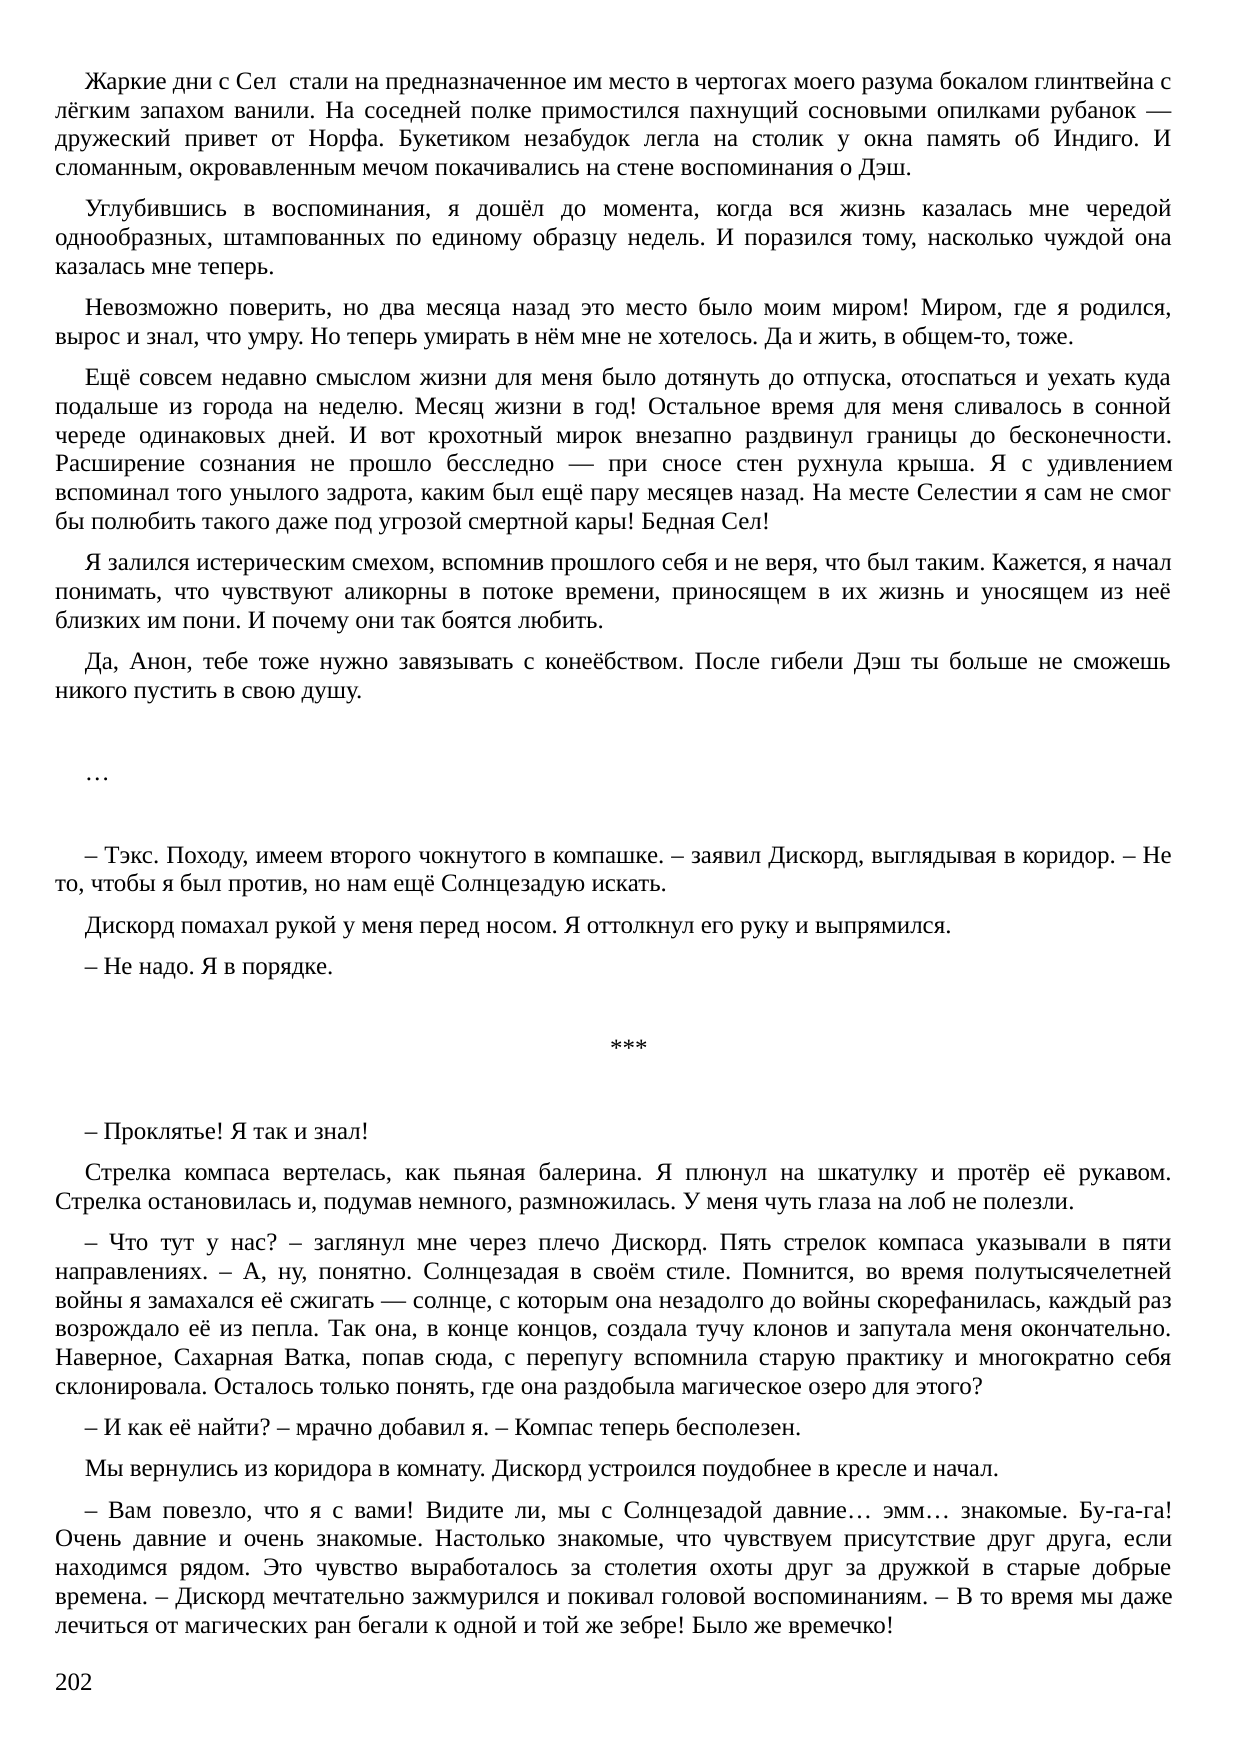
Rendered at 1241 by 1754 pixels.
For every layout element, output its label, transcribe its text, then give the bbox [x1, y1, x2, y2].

text Я залился истерическим смехом, вспомнив прошлого себя и не веря, что был таким. Кажется, я начал понимать, что чувствуют аликорны в потоке времени, приносящем в их жизнь и уносящем из неё близких им пони. И почему они так боятся любить. [55, 547, 1173, 633]
text Углубившись в воспоминания, я дошёл до момента, когда вся жизнь казалась мне чередой однообразных, штампованных по единому образцу недель. И поразился тому, насколько чуждой она казалась мне теперь. [55, 193, 1173, 280]
text Да, Анон, тебе тоже нужно завязывать с конеёбством. После гибели Дэш ты больше не сможешь никого пустить в свою душу. [55, 646, 1173, 703]
text – Не надо. Я в порядке. [55, 951, 1173, 980]
text Невозможно поверить, но два месяца назад это место было моим миром! Миром, где я родился, вырос и знал, что умру. Но теперь умирать в нём мне не хотелось. Да и жить, в общем-то, тоже. [55, 292, 1173, 350]
text … [55, 757, 1173, 786]
text Дискорд помахал рукой у меня перед носом. Я оттолкнул его руку и выпрямился. [55, 910, 1173, 938]
text Жаркие дни с Сел стали на предназначенное им место в чертогах моего разума бокалом глинтвейна с лёгким запахом ванили. На соседней полке примостился пахнущий сосновыми опилками рубанок — дружеский привет от Норфа. Букетиком незабудок легла на столик у окна память об Индиго. И сломанным, окровавленным мечом покачивались на стене воспоминания о Дэш. [55, 66, 1173, 181]
text – Тэкс. Походу, имеем второго чокнутого в компашке. – заявил Дискорд, выглядывая в коридор. – Не то, чтобы я был против, но нам ещё Солнцезадую искать. [55, 840, 1173, 897]
text Ещё совсем недавно смыслом жизни для меня было дотянуть до отпуска, отоспаться и уехать куда подальше из города на неделю. Месяц жизни в год! Остальное время для меня сливалось в сонной череде одинаковых дней. И вот крохотный мирок внезапно раздвинул границы до бесконечности. Расширение сознания не прошло бесследно — при сносе стен рухнула крыша. Я с удивлением вспоминал того унылого задрота, каким был ещё пару месяцев назад. На месте Селестии я сам не смог бы полюбить такого даже под угрозой смертной кары! Бедная Сел! [55, 362, 1173, 535]
text Мы вернулись из коридора в комнату. Дискорд устроился поудобнее в кресле и начал. [55, 1453, 1173, 1482]
text Стрелка компаса вертелась, как пьяная балерина. Я плюнул на шкатулку и протёр её рукавом. Стрелка остановилась и, подумав немного, размножилась. У меня чуть глаза на лоб не полезли. [55, 1157, 1173, 1215]
text *** [55, 1033, 1173, 1062]
text – Вам повезло, что я с вами! Видите ли, мы с Солнцезадой давние… эмм… знакомые. Бу-га-га! Очень давние и очень знакомые. Настолько знакомые, что чувствуем присутствие друг друга, если находимся рядом. Это чувство выработалось за столетия охоты друг за дружкой в старые добрые времена. – Дискорд мечтательно зажмурился и покивал головой воспоминаниям. – В то время мы даже лечиться от магических ран бегали к одной и той же зебре! Было же времечко! [55, 1495, 1173, 1638]
text – Что тут у нас? – заглянул мне через плечо Дискорд. Пять стрелок компаса указывали в пяти направлениях. – А, ну, понятно. Солнцезадая в своём стиле. Помнится, во время полутысячелетней войны я замахался её сжигать — солнце, с которым она незадолго до войны скорефанилась, каждый раз возрождало её из пепла. Так она, в конце концов, создала тучу клонов и запутала меня окончательно. Наверное, Сахарная Ватка, попав сюда, с перепугу вспомнила старую практику и многократно себя склонировала. Осталось только понять, где она раздобыла магическое озеро для этого? [55, 1227, 1173, 1400]
text – Проклятье! Я так и знал! [55, 1116, 1173, 1145]
text – И как её найти? – мрачно добавил я. – Компас теперь бесполезен. [55, 1412, 1173, 1441]
